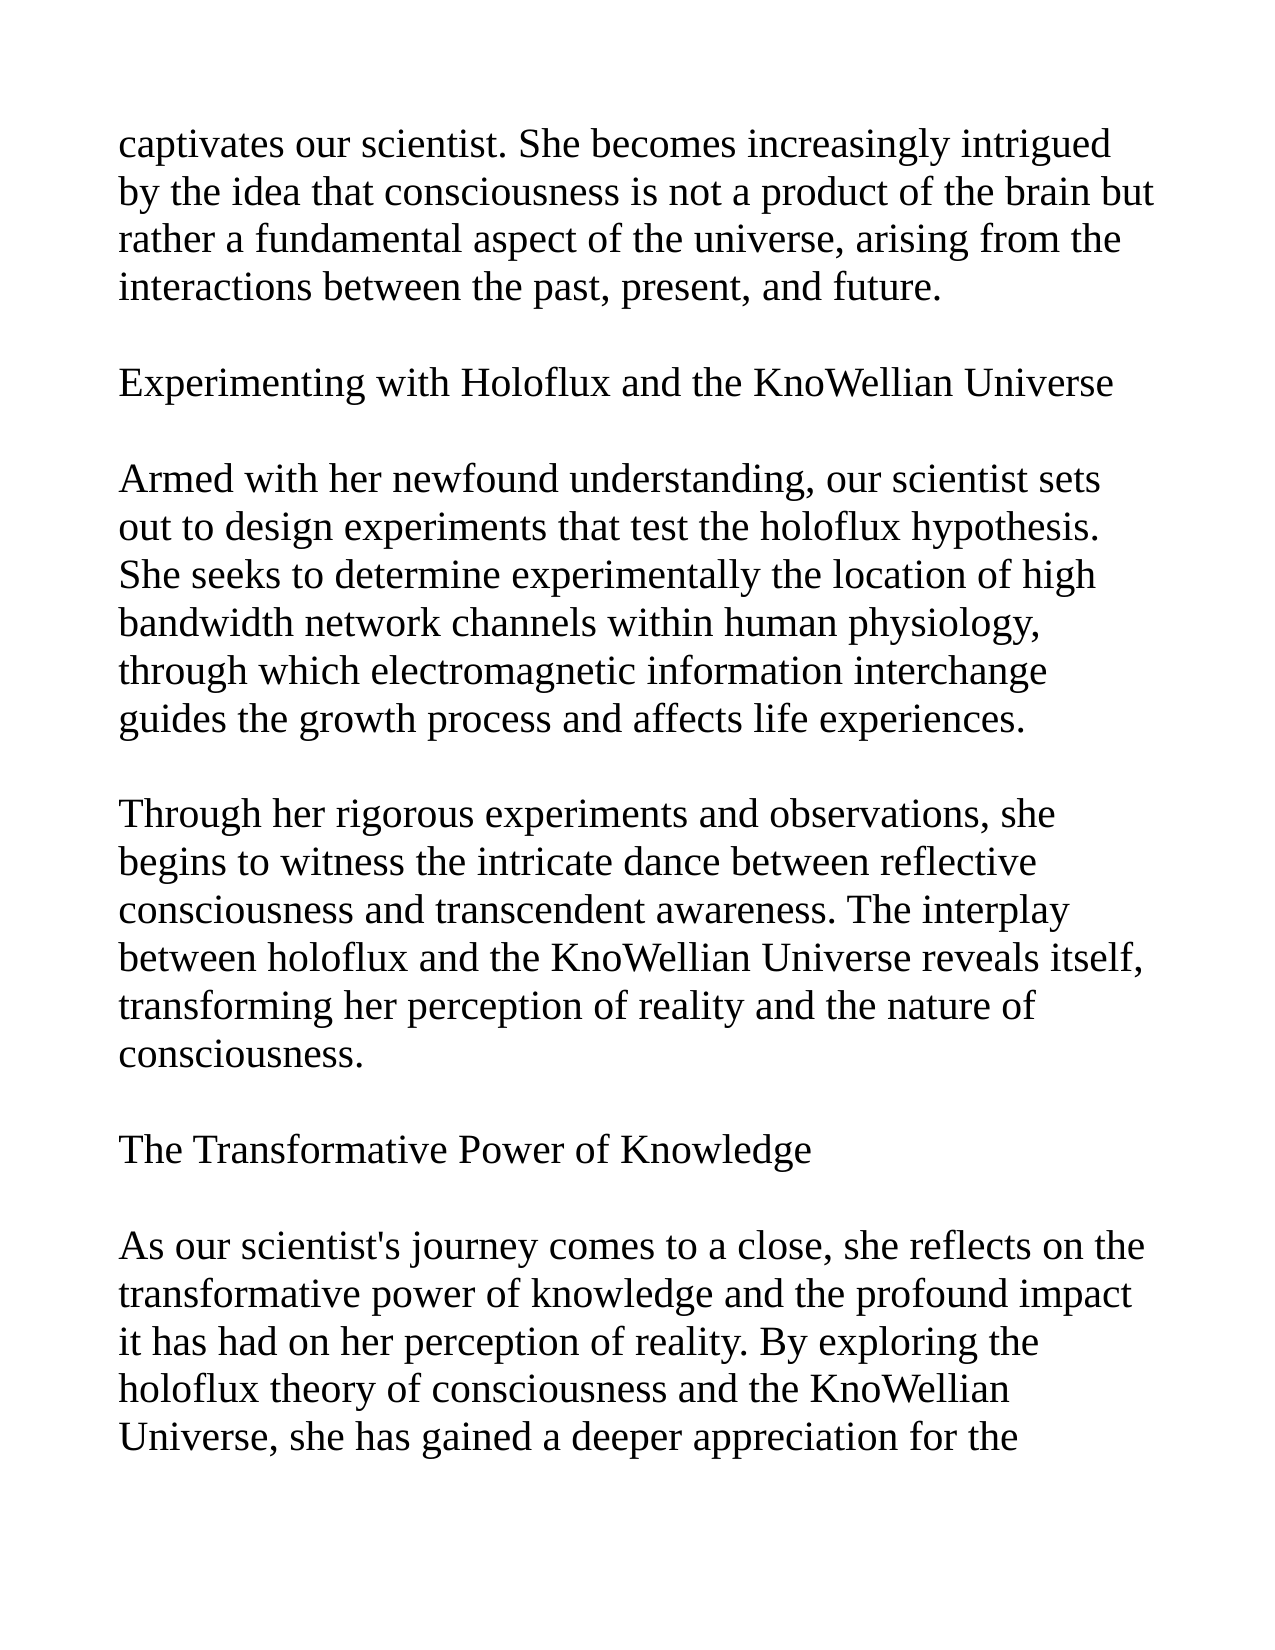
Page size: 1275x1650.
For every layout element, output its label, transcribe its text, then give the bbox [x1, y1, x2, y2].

text As our scientist's journey comes to a close, she reflects on the transformative power of knowledge and the profound impact it has had on her perception of reality. By exploring the holoflux theory of consciousness and the KnoWellian Universe, she has gained a deeper appreciation for the [118, 1220, 1157, 1460]
text Through her rigorous experiments and observations, she begins to witness the intricate dance between reflective consciousness and transcendent awareness. The interplay between holoflux and the KnoWellian Universe reveals itself, transforming her perception of reality and the nature of consciousness. [118, 789, 1157, 1076]
text captivates our scientist. She becomes increasingly intrigued by the idea that consciousness is not a product of the brain but rather a fundamental aspect of the universe, arising from the interactions between the past, present, and future. [118, 118, 1157, 310]
text Experimenting with Holoflux and the KnoWellian Universe [118, 358, 1157, 406]
text The Transformative Power of Knowledge [118, 1124, 1157, 1172]
text Armed with her newfound understanding, our scientist sets out to design experiments that test the holoflux hypothesis. She seeks to determine experimentally the location of high bandwidth network channels within human physiology, through which electromagnetic information interchange guides the growth process and affects life experiences. [118, 453, 1157, 741]
